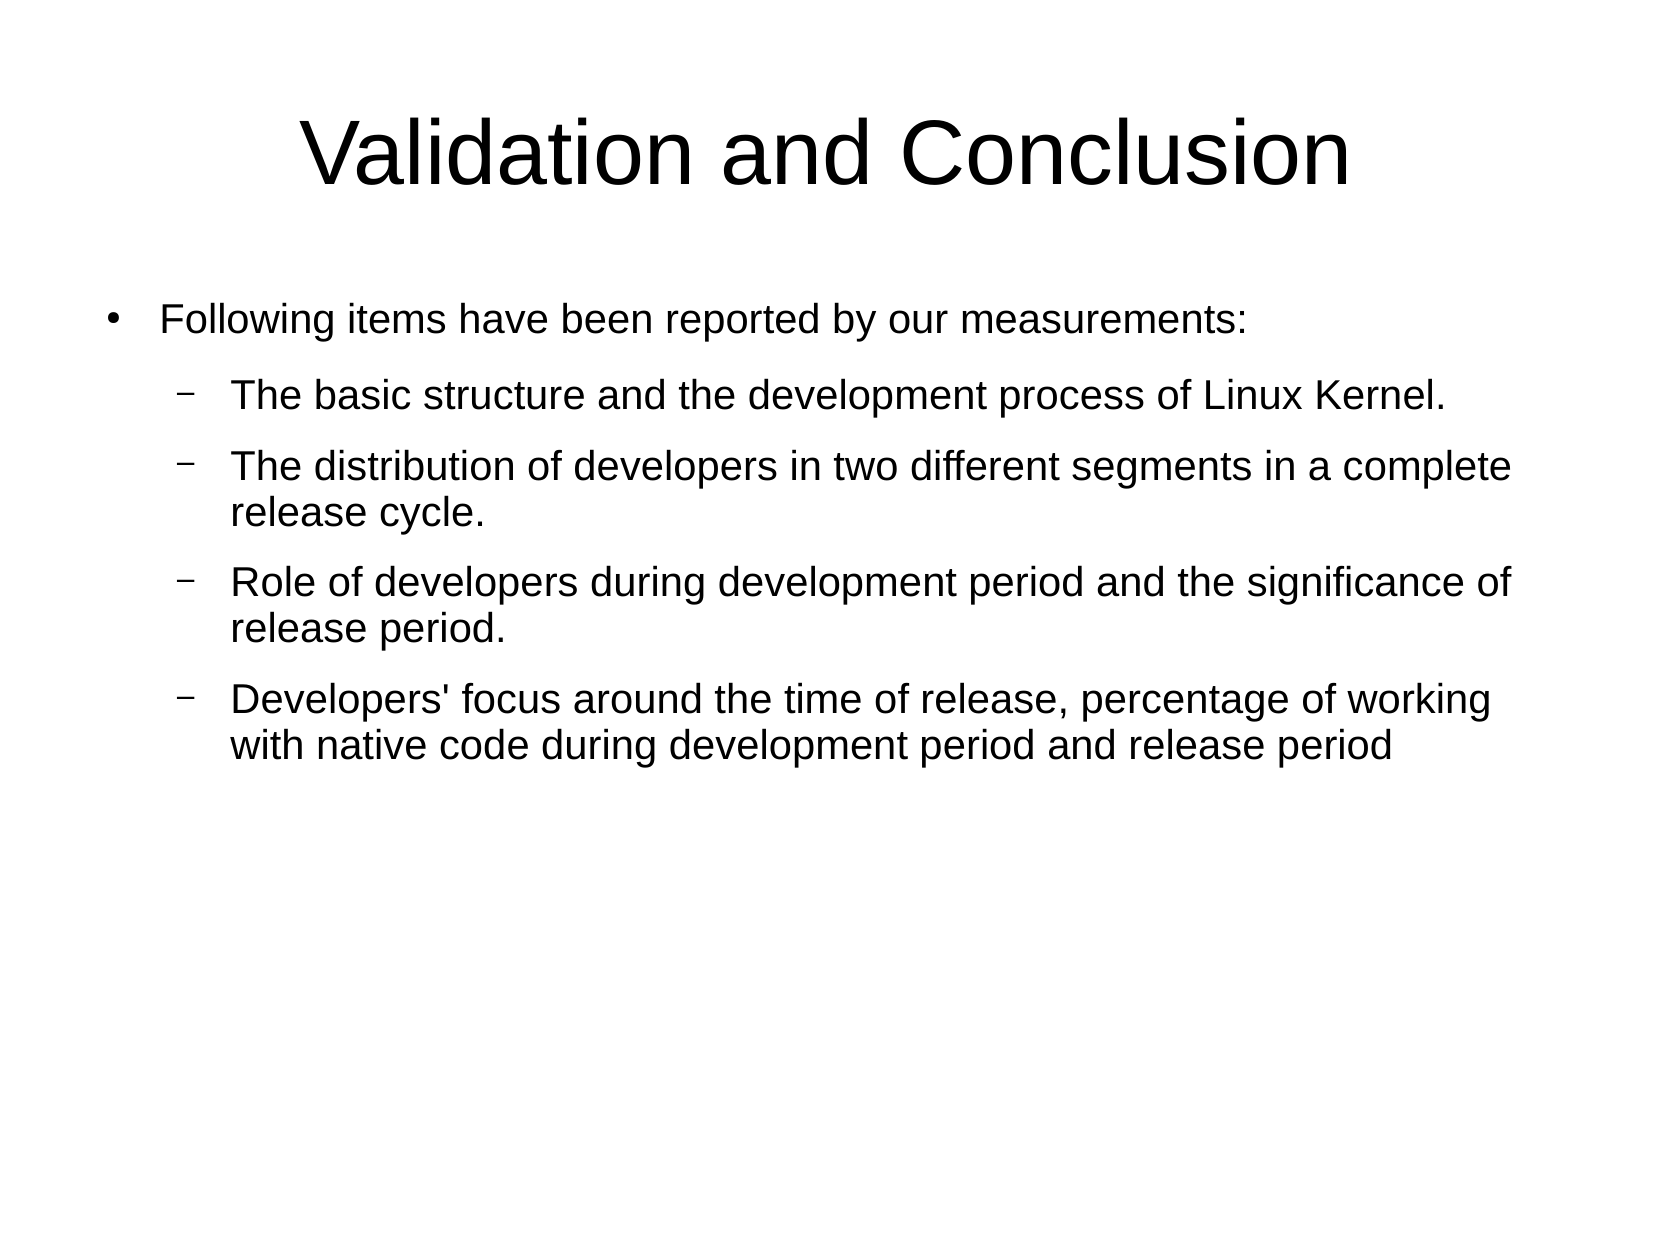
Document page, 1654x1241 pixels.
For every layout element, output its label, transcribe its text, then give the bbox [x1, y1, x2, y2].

list Following items have been reported by our measurements: The basic structure and the development process of Linux Kernel. The distribution of developers in two different segments in a complete release cycle. Role of developers during development period and the significance of release period. Developers' focus around the time of release, percentage of working with native code during development period and release period [88, 296, 1544, 861]
title Validation and Conclusion [82, 49, 1571, 257]
